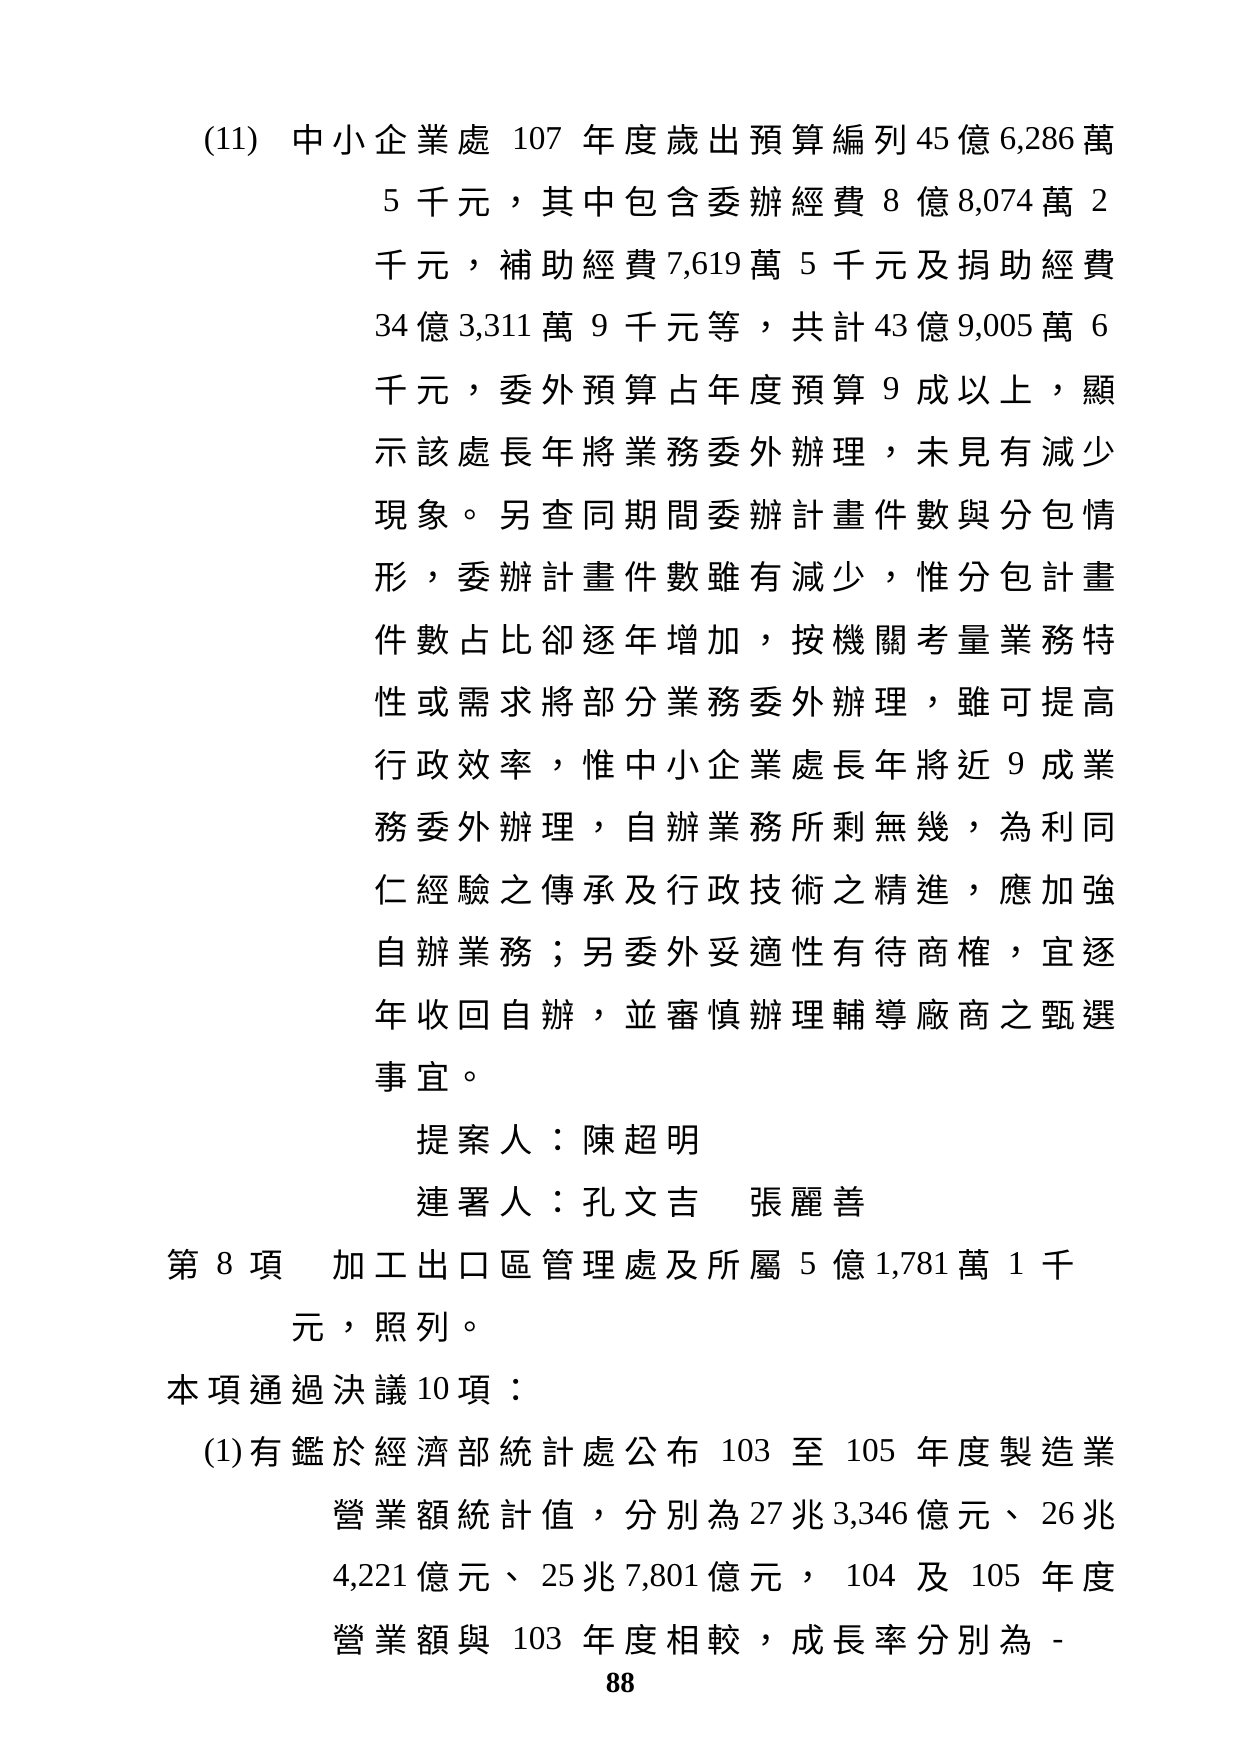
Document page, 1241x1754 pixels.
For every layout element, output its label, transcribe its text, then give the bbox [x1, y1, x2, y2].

list 有鑑於經濟部統計處公布103至105年度製造業營業額統計值，分別為27兆3,346億元、26兆4,221億元、25兆7,801億元，104及105年度營業額與103年度相較，成長率分別為- [189, 1408, 1120, 1658]
text 第8項 加工出口區管理處及所屬5億1,781萬1千元，照列。 [155, 1221, 1120, 1346]
list 中小企業處107年度歲出預算編列45億6,286萬5千元，其中包含委辦經費8億8,074萬2千元，補助經費7,619萬5千元及捐助經費34億3,311萬9千元等，共計43億9,005萬6千元，委外預算占年度預算9成以上，顯示該處長年將業務委外辦理，未見有減少現象。另查同期間委辦計畫件數與分包情形，委辦計畫件數雖有減少，惟分包計畫件數占比卻逐年增加，按機關考量業務特性或需求將部分業務委外辦理，雖可提高行政效率，惟中小企業處長年將近9成業務委外辦理，自辦業務所剩無幾，為利同仁經驗之傳承及行政技術之精進，應加強自辦業務；另委外妥適性有待商榷，宜逐年收回自辦，並審慎辦理輔導廠商之甄選事宜。 [189, 96, 1120, 1096]
text 提案人：陳超明 [394, 1096, 1016, 1158]
text 本項通過決議10項： [154, 1346, 1120, 1408]
text 連署人：孔文吉 張麗善 [394, 1158, 1120, 1221]
